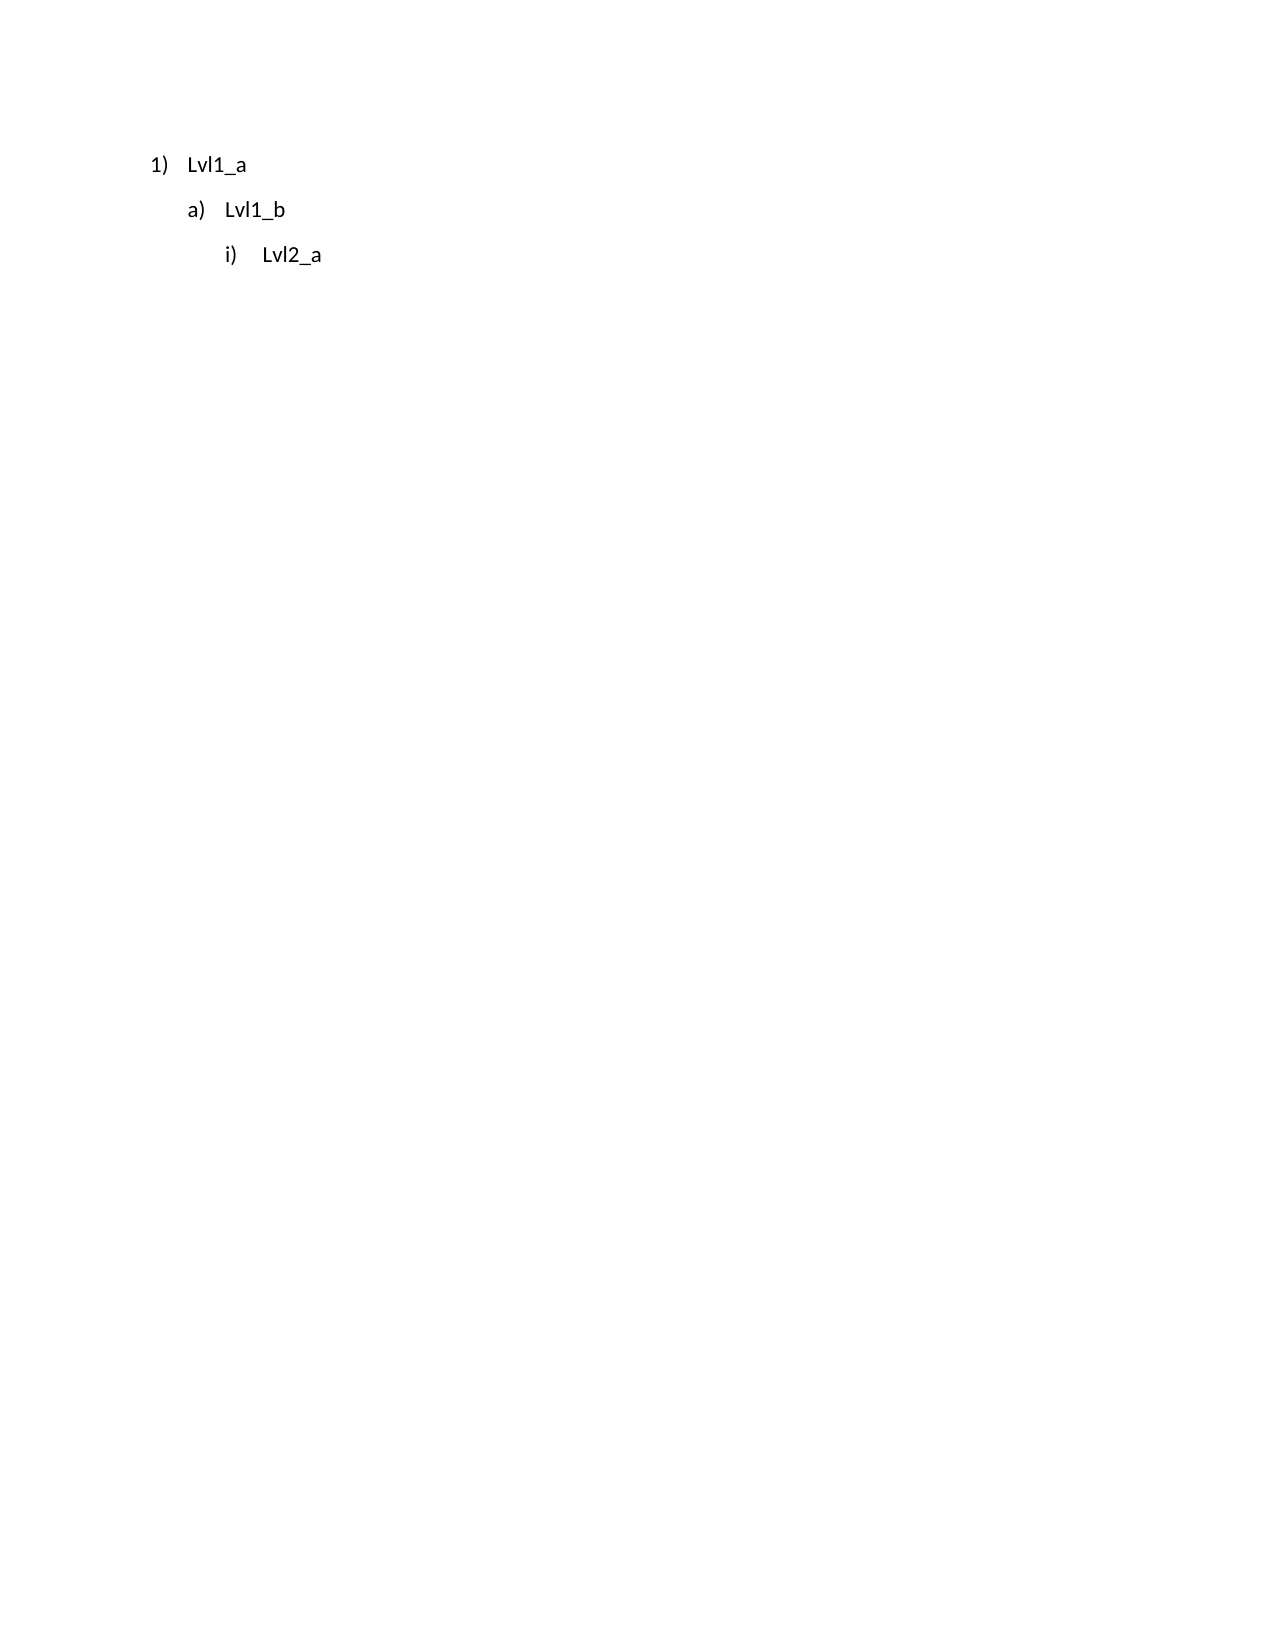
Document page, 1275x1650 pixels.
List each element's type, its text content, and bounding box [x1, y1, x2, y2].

list Lvl2_a [225, 240, 1125, 268]
list Lvl1_b [187, 195, 1125, 223]
list Lvl1_a [150, 150, 1125, 178]
